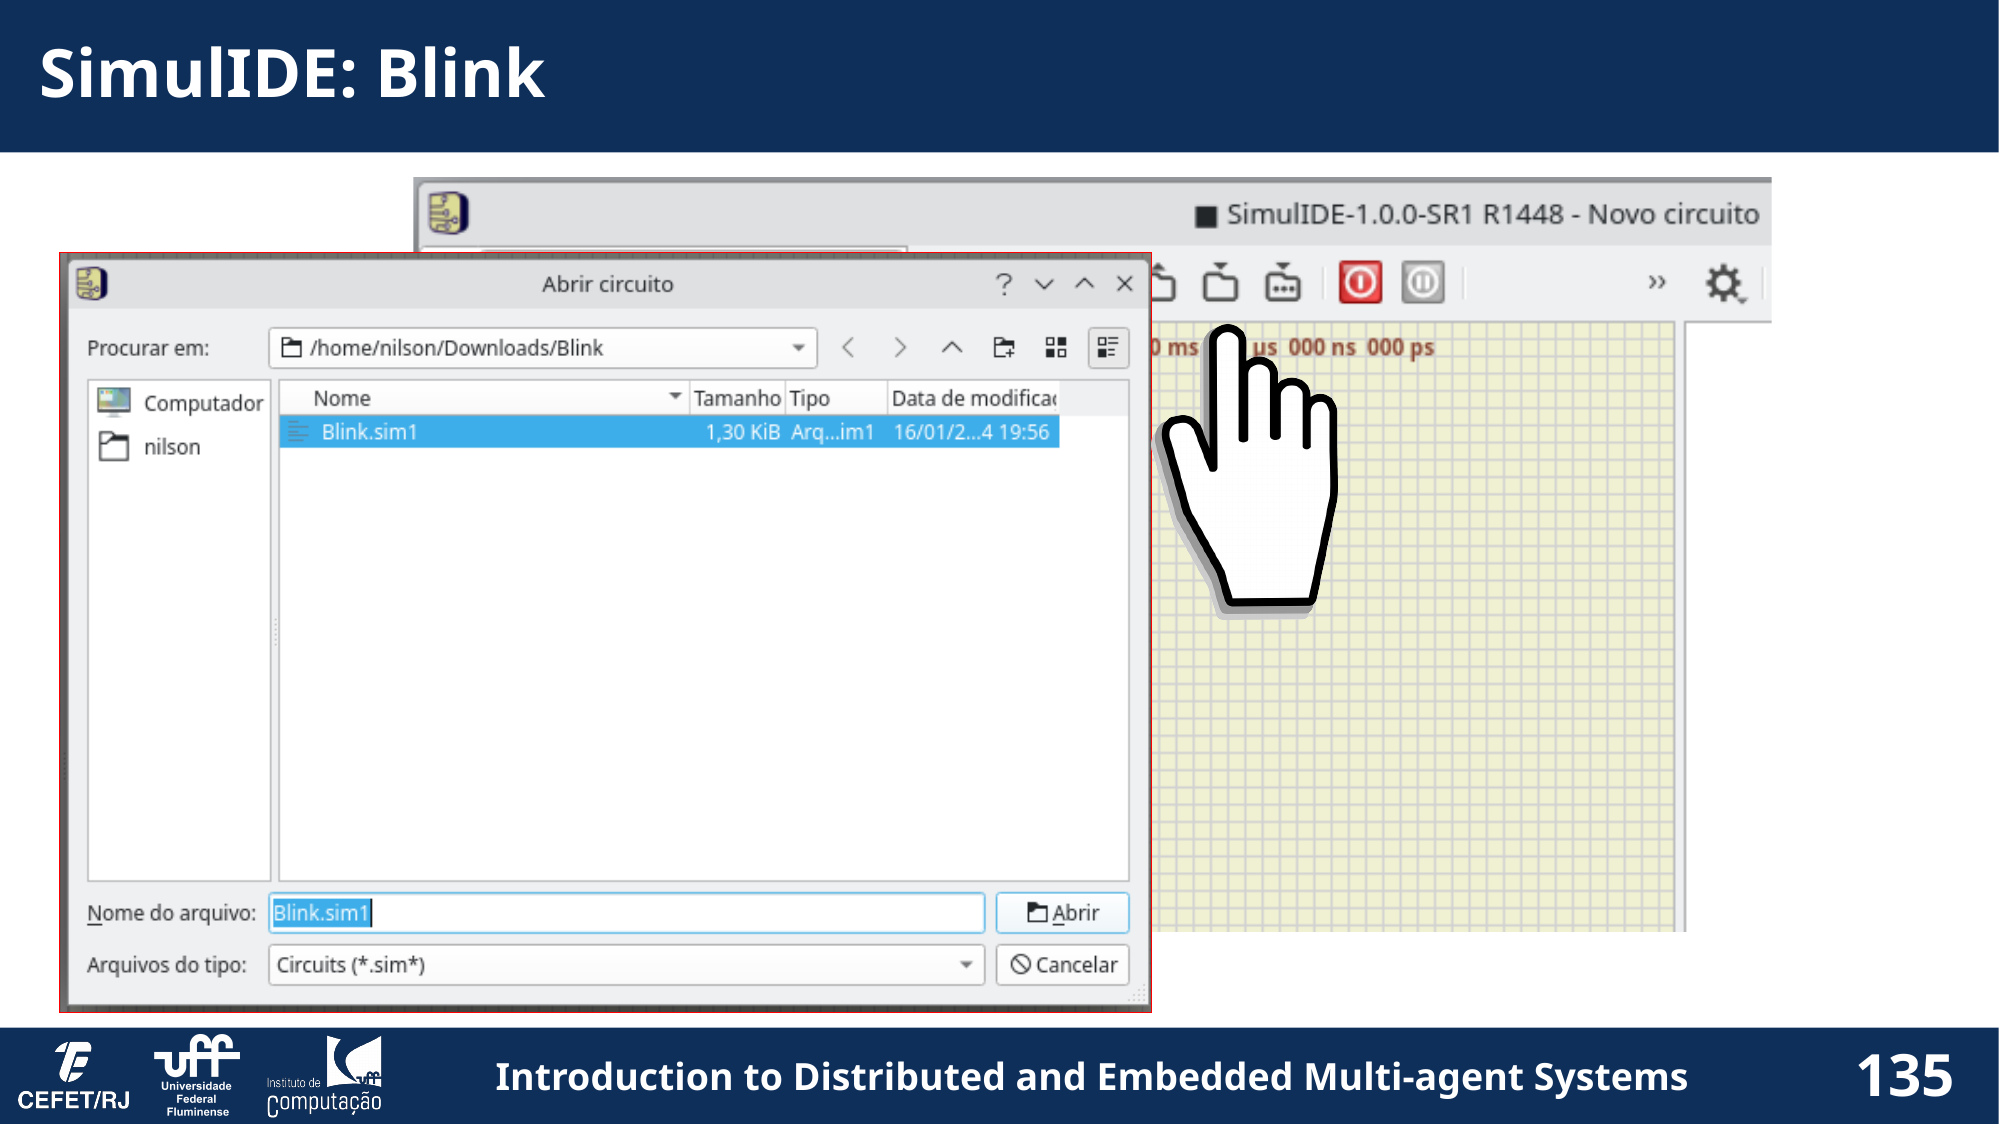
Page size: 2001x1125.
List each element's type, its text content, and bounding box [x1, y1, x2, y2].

picture [59, 177, 1772, 1013]
picture [265, 1033, 383, 1118]
picture [18, 1021, 129, 1125]
text_box SimulIDE: Blink [25, 23, 1998, 116]
picture [153, 1033, 241, 1121]
